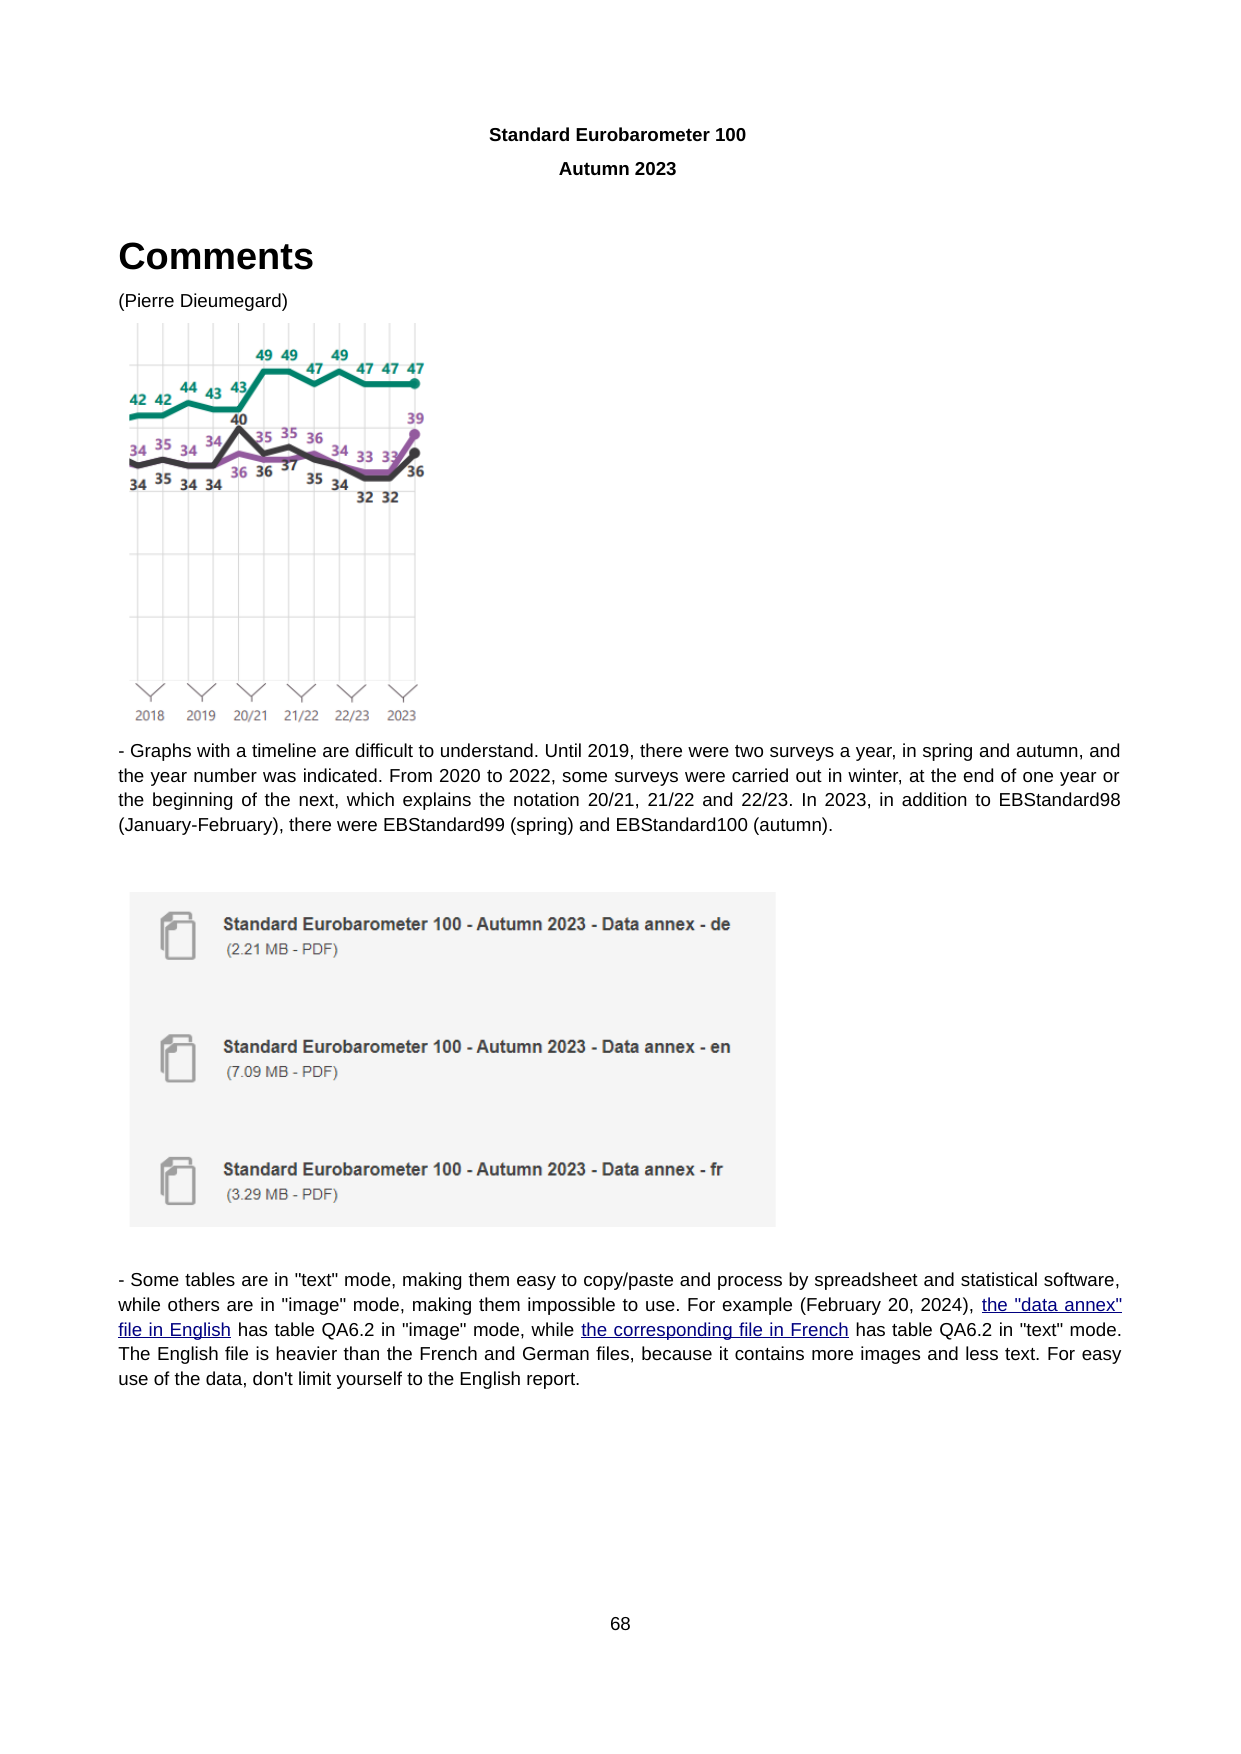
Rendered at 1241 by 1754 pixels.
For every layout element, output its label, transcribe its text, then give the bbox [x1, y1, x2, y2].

picture [129, 323, 428, 737]
text - Some tables are in "text" mode, making them easy to copy/paste and process by spreadsheet and statistical software, while others are in "image" mode, making them impossible to use. For example (February 20, 2024), the "data annex" file in English has table QA6.2 in "image" mode, while the corresponding file in French has table QA6.2 in "text" mode. The English file is heavier than the French and German files, because it contains more images and less text. For easy use of the data, don't limit yourself to the English report. [118, 1269, 1122, 1389]
subtitle Comments [118, 233, 1122, 277]
picture [129, 892, 776, 1227]
text - Graphs with a timeline are difficult to understand. Until 2019, there were two surveys a year, in spring and autumn, and the year number was indicated. From 2020 to 2022, some surveys were carried out in winter, at the end of one year or the beginning of the next, which explains the notation 20/21, 21/22 and 22/23. In 2023, in addition to EBStandard98 (January-February), there were EBStandard99 (spring) and EBStandard100 (autumn). [118, 329, 1122, 836]
text (Pierre Dieumegard) [118, 290, 1122, 311]
